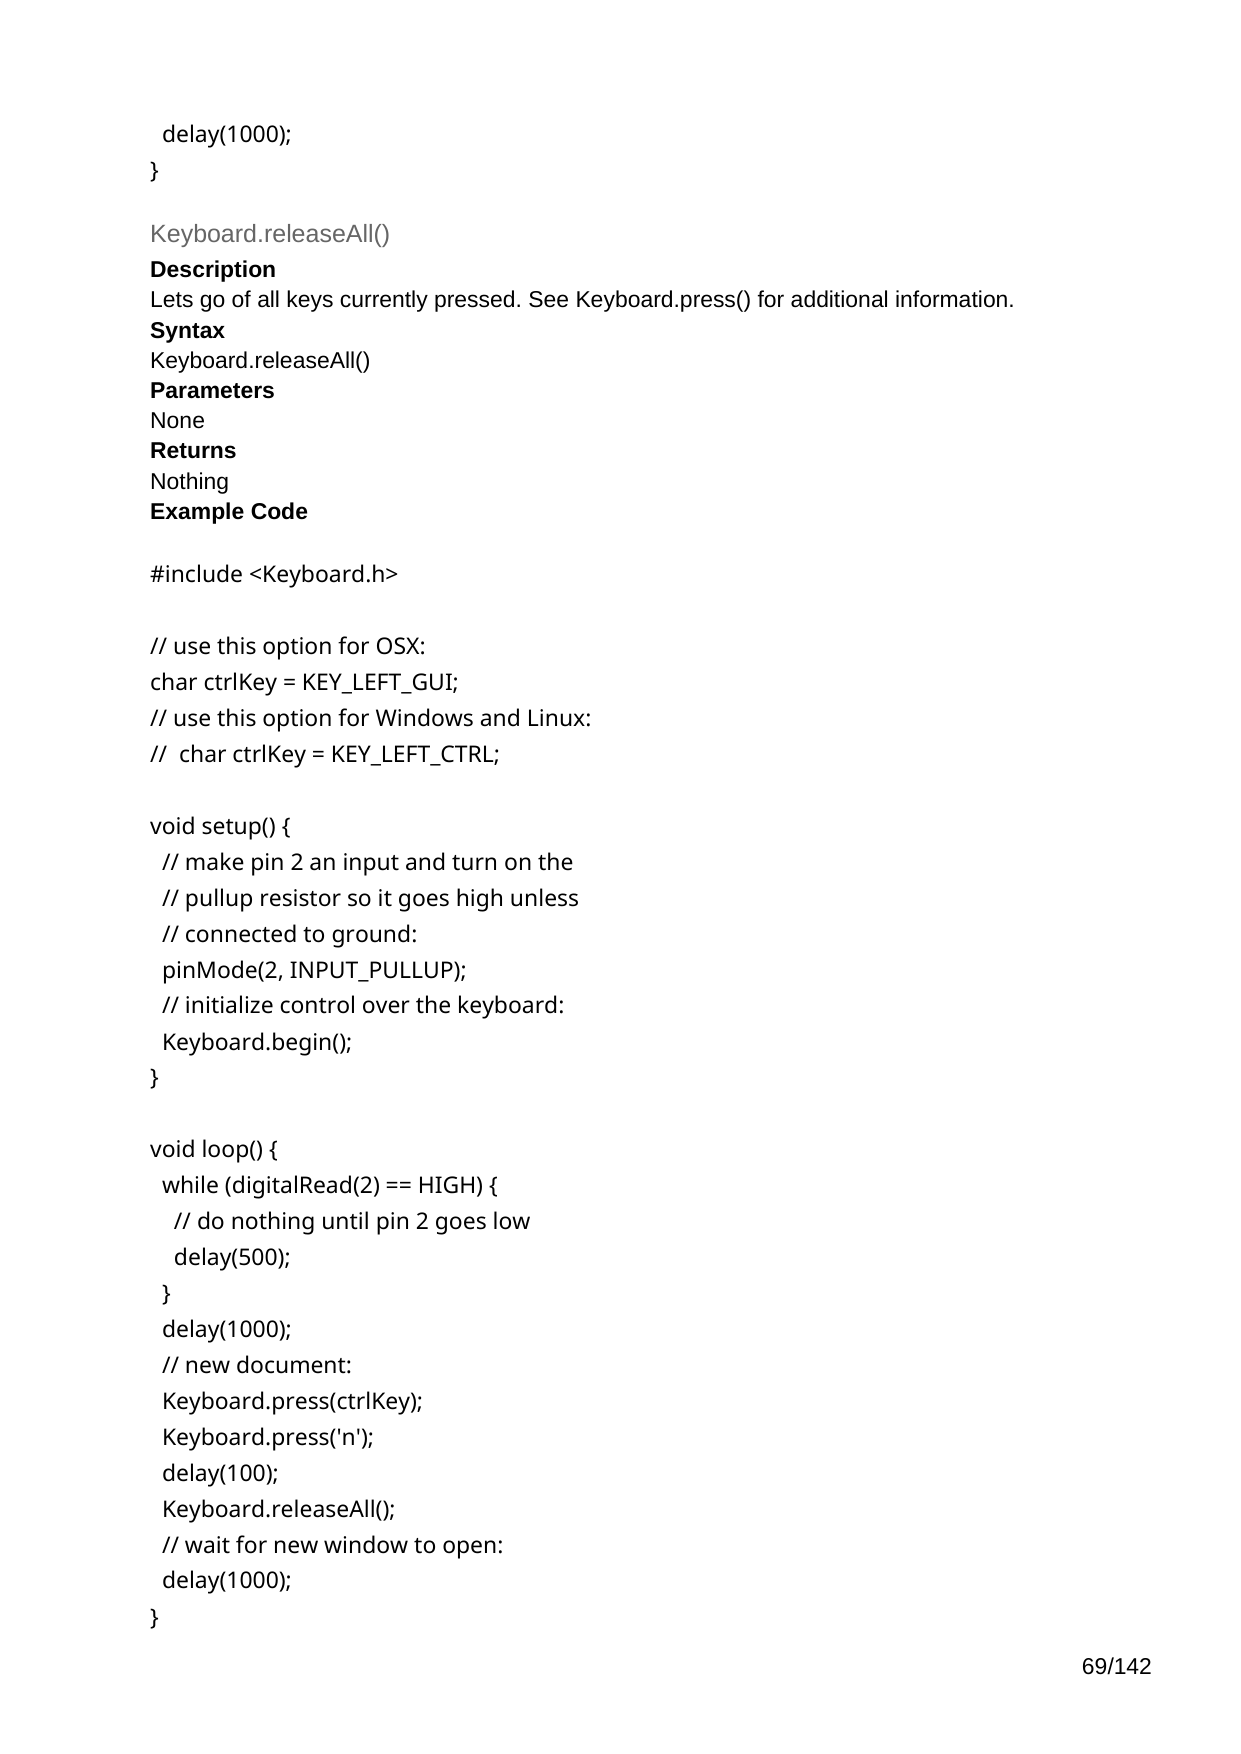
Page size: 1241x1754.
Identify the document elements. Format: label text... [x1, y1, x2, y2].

text } [150, 1600, 1152, 1632]
text // make pin 2 an input and turn on the [150, 846, 1152, 877]
text Returns [150, 437, 1152, 464]
text // new document: [150, 1349, 1152, 1380]
text Keyboard.releaseAll(); [150, 1493, 1152, 1524]
text // use this option for OSX: [150, 630, 1152, 661]
text Keyboard.press('n'); [150, 1421, 1152, 1452]
text // use this option for Windows and Linux: [150, 702, 1152, 733]
subtitle Keyboard.releaseAll() [150, 219, 1152, 248]
text Keyboard.begin(); [150, 1025, 1152, 1057]
text void loop() { [150, 1133, 1152, 1164]
text // wait for new window to open: [150, 1528, 1152, 1560]
text } [150, 154, 1152, 185]
text delay(1000); [150, 1564, 1152, 1596]
text void setup() { [150, 810, 1152, 841]
text // connected to ground: [150, 918, 1152, 949]
text Lets go of all keys currently pressed. See Keyboard.press() for additional information. [150, 286, 1152, 313]
text Nothing [150, 468, 1152, 494]
text // char ctrlKey = KEY_LEFT_CTRL; [150, 738, 1152, 769]
text delay(100); [150, 1457, 1152, 1488]
text // pullup resistor so it goes high unless [150, 882, 1152, 913]
text None [150, 407, 1152, 433]
text delay(1000); [150, 1313, 1152, 1344]
text } [150, 1277, 1152, 1308]
text pinMode(2, INPUT_PULLUP); [150, 953, 1152, 985]
text Keyboard.press(ctrlKey); [150, 1385, 1152, 1416]
text Parameters [150, 377, 1152, 403]
text char ctrlKey = KEY_LEFT_GUI; [150, 666, 1152, 697]
text while (digitalRead(2) == HIGH) { [150, 1169, 1152, 1200]
text Keyboard.releaseAll() [150, 347, 1152, 373]
text delay(1000); [150, 118, 1152, 149]
text Syntax [150, 317, 1152, 343]
text #include <Keyboard.h> [150, 558, 1152, 589]
text // do nothing until pin 2 goes low [150, 1205, 1152, 1236]
text // initialize control over the keyboard: [150, 989, 1152, 1021]
text Example Code [150, 498, 1152, 524]
text } [150, 1061, 1152, 1093]
text Description [150, 256, 1152, 282]
text delay(500); [150, 1241, 1152, 1272]
